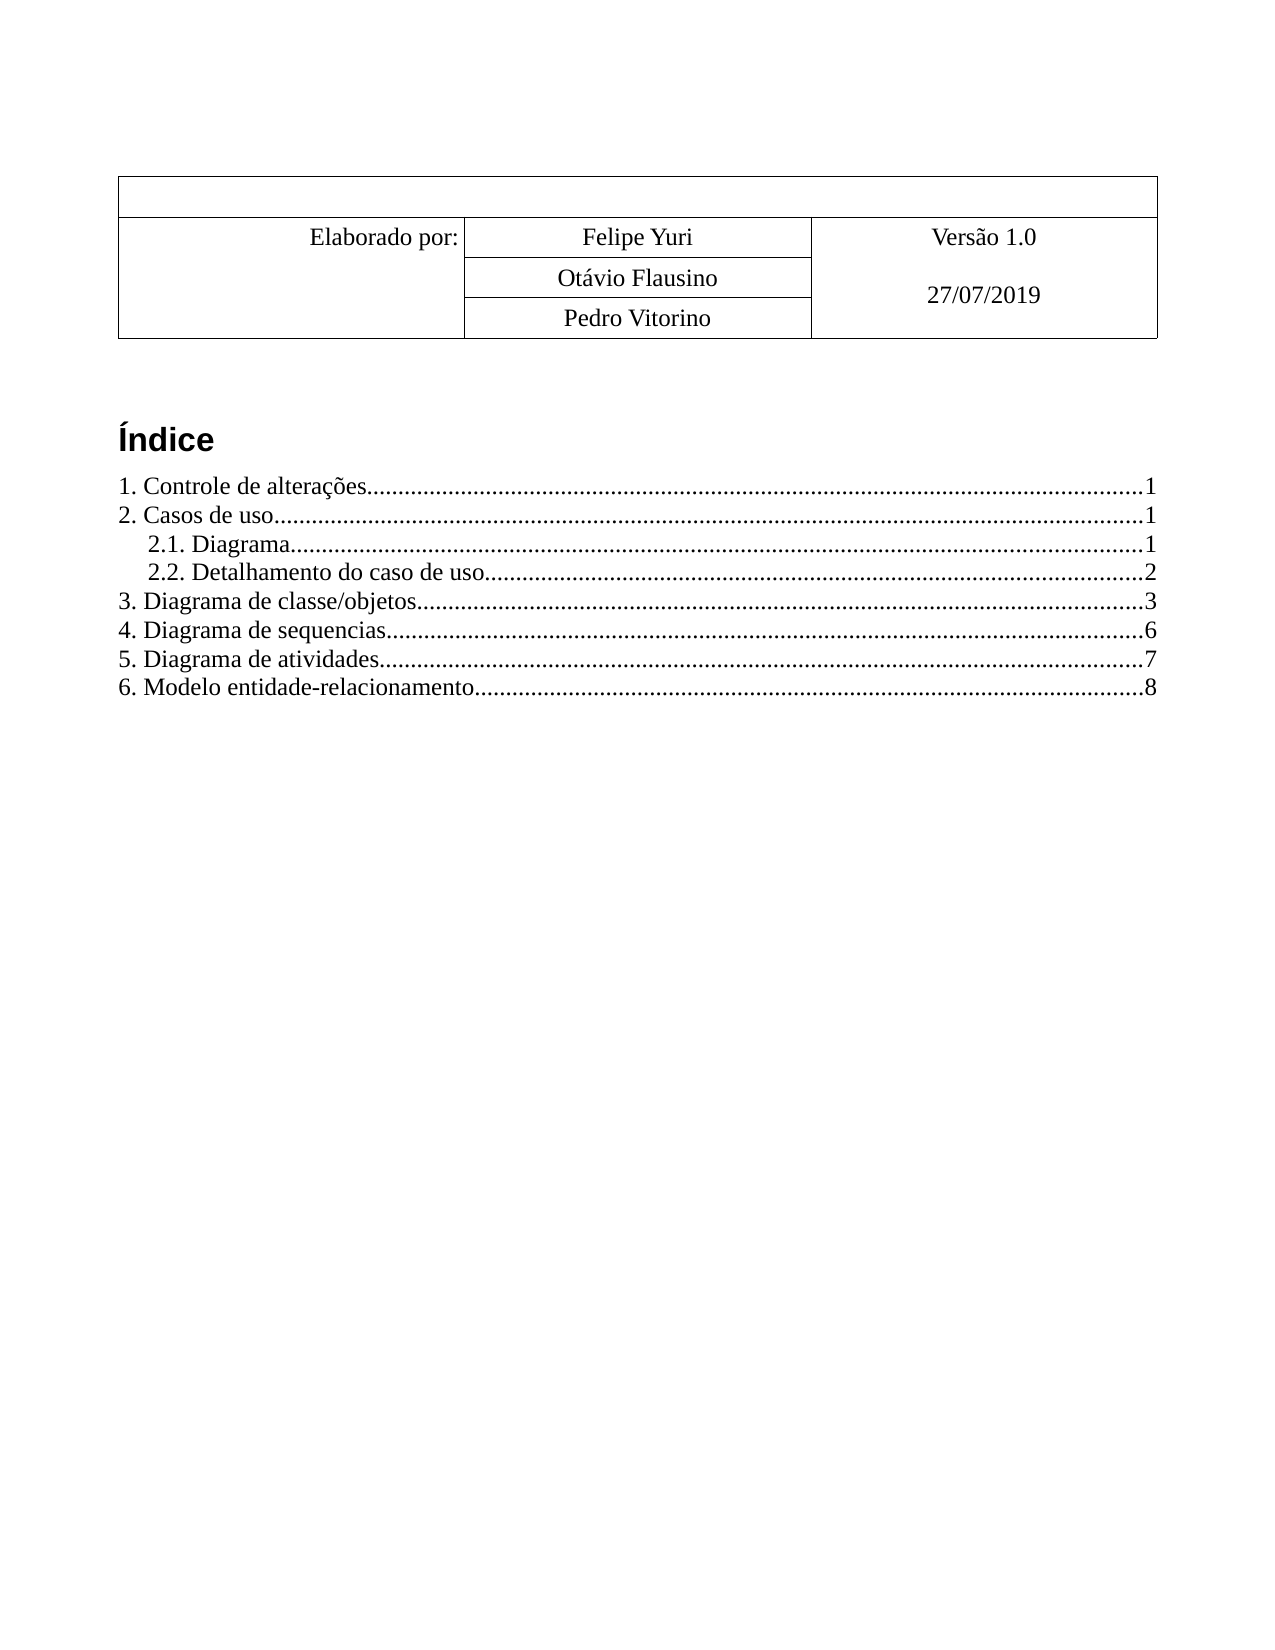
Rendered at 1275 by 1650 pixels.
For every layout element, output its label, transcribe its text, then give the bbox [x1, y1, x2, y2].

text 4. Diagrama de sequencias 6 [118, 615, 1157, 644]
text 1. Controle de alterações 1 [118, 471, 1157, 500]
text 6. Modelo entidade-relacionamento 8 [118, 672, 1157, 701]
text 2.1. Diagrama 1 [148, 529, 1157, 557]
text 3. Diagrama de classe/objetos 3 [118, 586, 1157, 615]
text 5. Diagrama de atividades 7 [118, 644, 1157, 672]
subtitle Índice [118, 420, 1157, 459]
table_cell Pedro Vitorino [465, 298, 811, 338]
text 2. Casos de uso 1 [118, 500, 1157, 529]
table_header [119, 177, 1157, 217]
table_cell Elaborado por: [119, 218, 464, 338]
table_cell Versão 1.0 27/07/2019 [812, 218, 1157, 338]
table_cell Otávio Flausino [465, 258, 811, 297]
text 2.2. Detalhamento do caso de uso 2 [148, 557, 1157, 586]
table_cell Felipe Yuri [465, 218, 811, 257]
